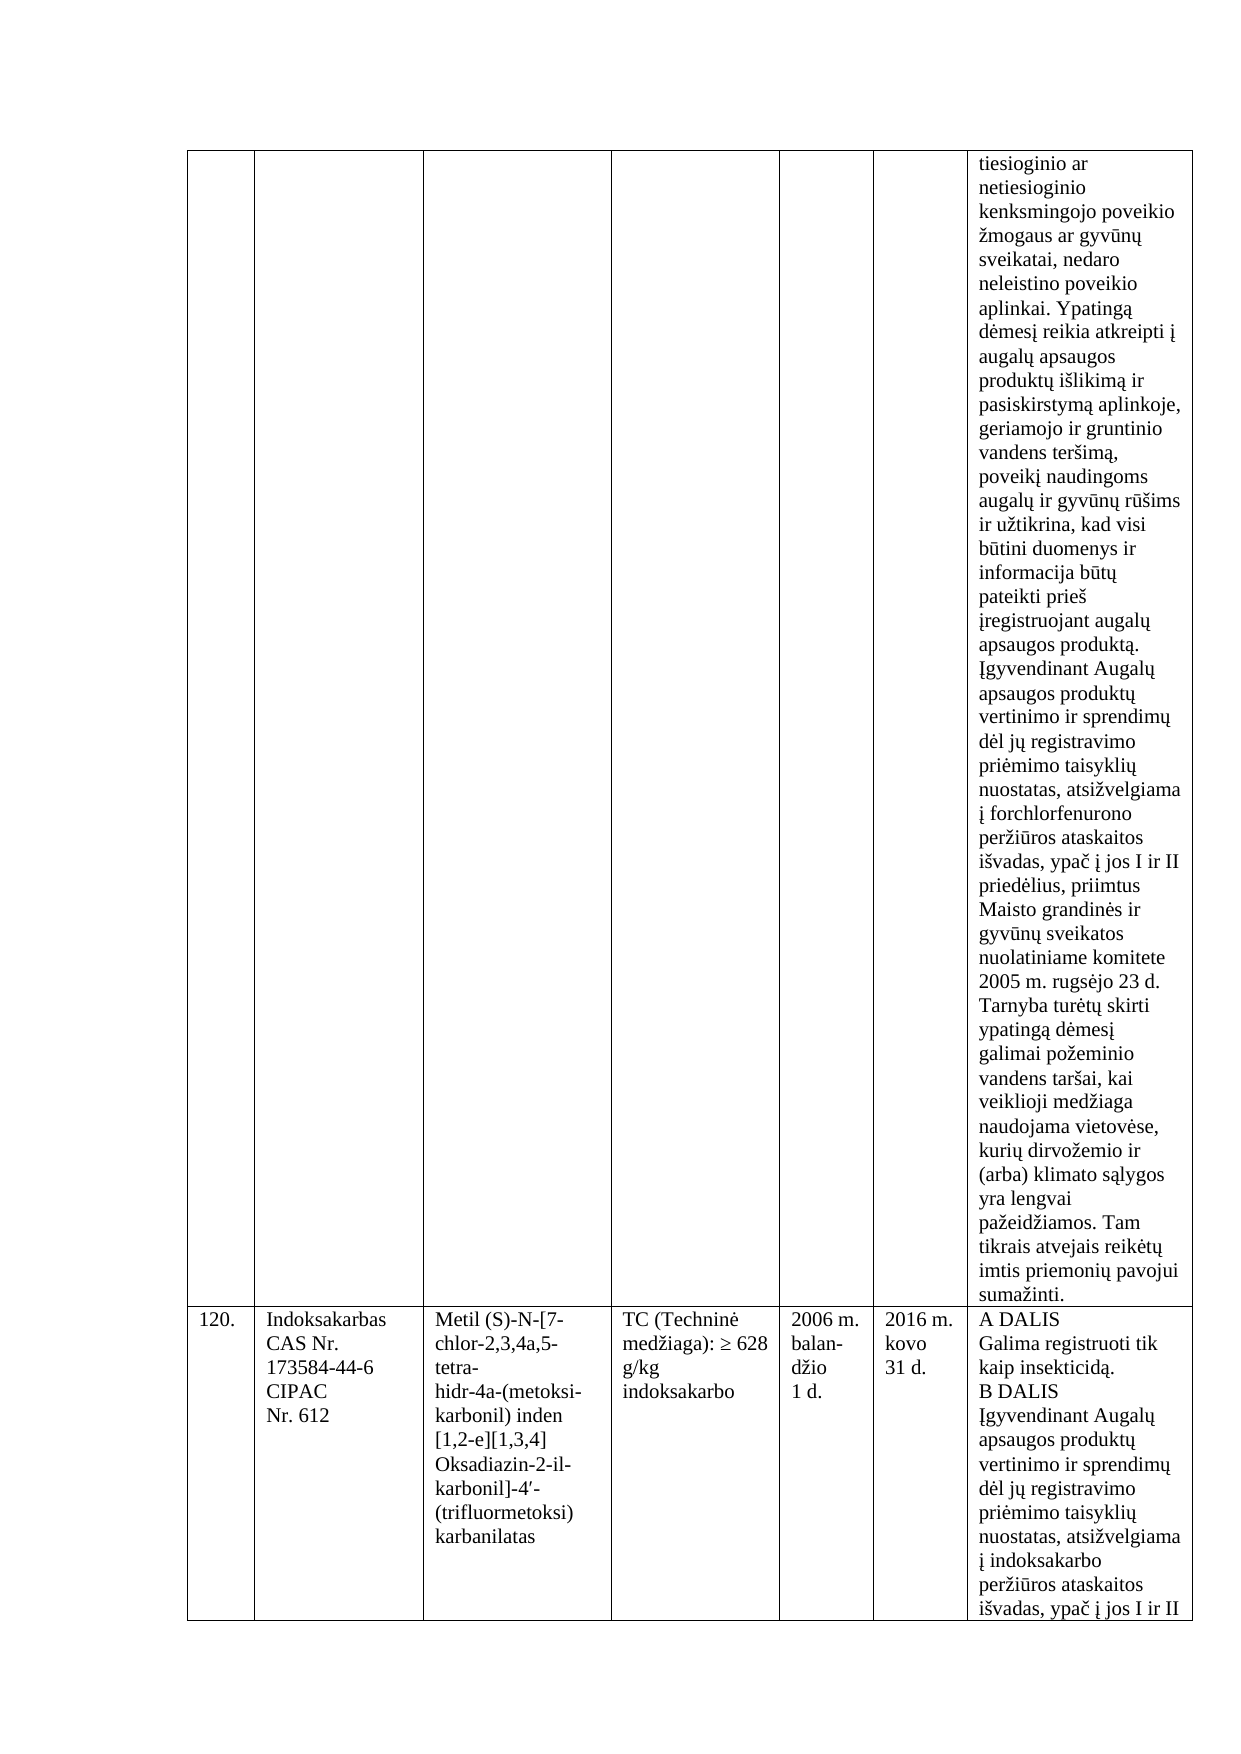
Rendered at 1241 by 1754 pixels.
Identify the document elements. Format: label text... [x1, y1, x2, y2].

table_cell [188, 151, 254, 1306]
table_cell Metil (S)-N-[7-chlor-2,3,4a,5-tetra- hidr-4a-(metoksi-karbonil) inden [1,2-e][1,3,4] Oksadiazin-2-il-karbonil]-4′-(trifluormetoksi) karbanilatas [424, 1307, 611, 1620]
table_cell TC (Techninė medžiaga): ≥ 628 g/kg indoksakarbo [612, 1307, 779, 1620]
table_cell 120. [188, 1307, 254, 1620]
table_cell A DALIS Galima registruoti tik kaip insekticidą. B DALIS Įgyvendinant Augalų apsaugos produktų vertinimo ir sprendimų dėl jų registravimo priėmimo taisyklių nuostatas, atsižvelgiama į indoksakarbo peržiūros ataskaitos išvadas, ypač į jos I ir II [968, 1307, 1192, 1620]
table_cell [612, 151, 779, 1306]
table_cell Indoksakarbas CAS Nr. 173584-44-6 CIPAC Nr. 612 [255, 1307, 423, 1620]
table_cell [424, 151, 611, 1306]
table_cell [255, 151, 423, 1306]
table_cell 2006 m. balan-džio 1 d. [780, 1307, 873, 1620]
table_cell [780, 151, 873, 1306]
table_cell [874, 151, 967, 1306]
table_cell tiesioginio ar netiesioginio kenksmingojo poveikio žmogaus ar gyvūnų sveikatai, nedaro neleistino poveikio aplinkai. Ypatingą dėmesį reikia atkreipti į augalų apsaugos produktų išlikimą ir pasiskirstymą aplinkoje, geriamojo ir gruntinio vandens teršimą, poveikį naudingoms augalų ir gyvūnų rūšims ir užtikrina, kad visi būtini duomenys ir informacija būtų pateikti prieš įregistruojant augalų apsaugos produktą. Įgyvendinant Augalų apsaugos produktų vertinimo ir sprendimų dėl jų registravimo priėmimo taisyklių nuostatas, atsižvelgiama į forchlorfenurono peržiūros ataskaitos išvadas, ypač į jos I ir II priedėlius, priimtus Maisto grandinės ir gyvūnų sveikatos nuolatiniame komitete 2005 m. rugsėjo 23 d. Tarnyba turėtų skirti ypatingą dėmesį galimai požeminio vandens taršai, kai veiklioji medžiaga naudojama vietovėse, kurių dirvožemio ir (arba) klimato sąlygos yra lengvai pažeidžiamos. Tam tikrais atvejais reikėtų imtis priemonių pavojui sumažinti. [968, 151, 1192, 1306]
table_cell 2016 m. kovo 31 d. [874, 1307, 967, 1620]
